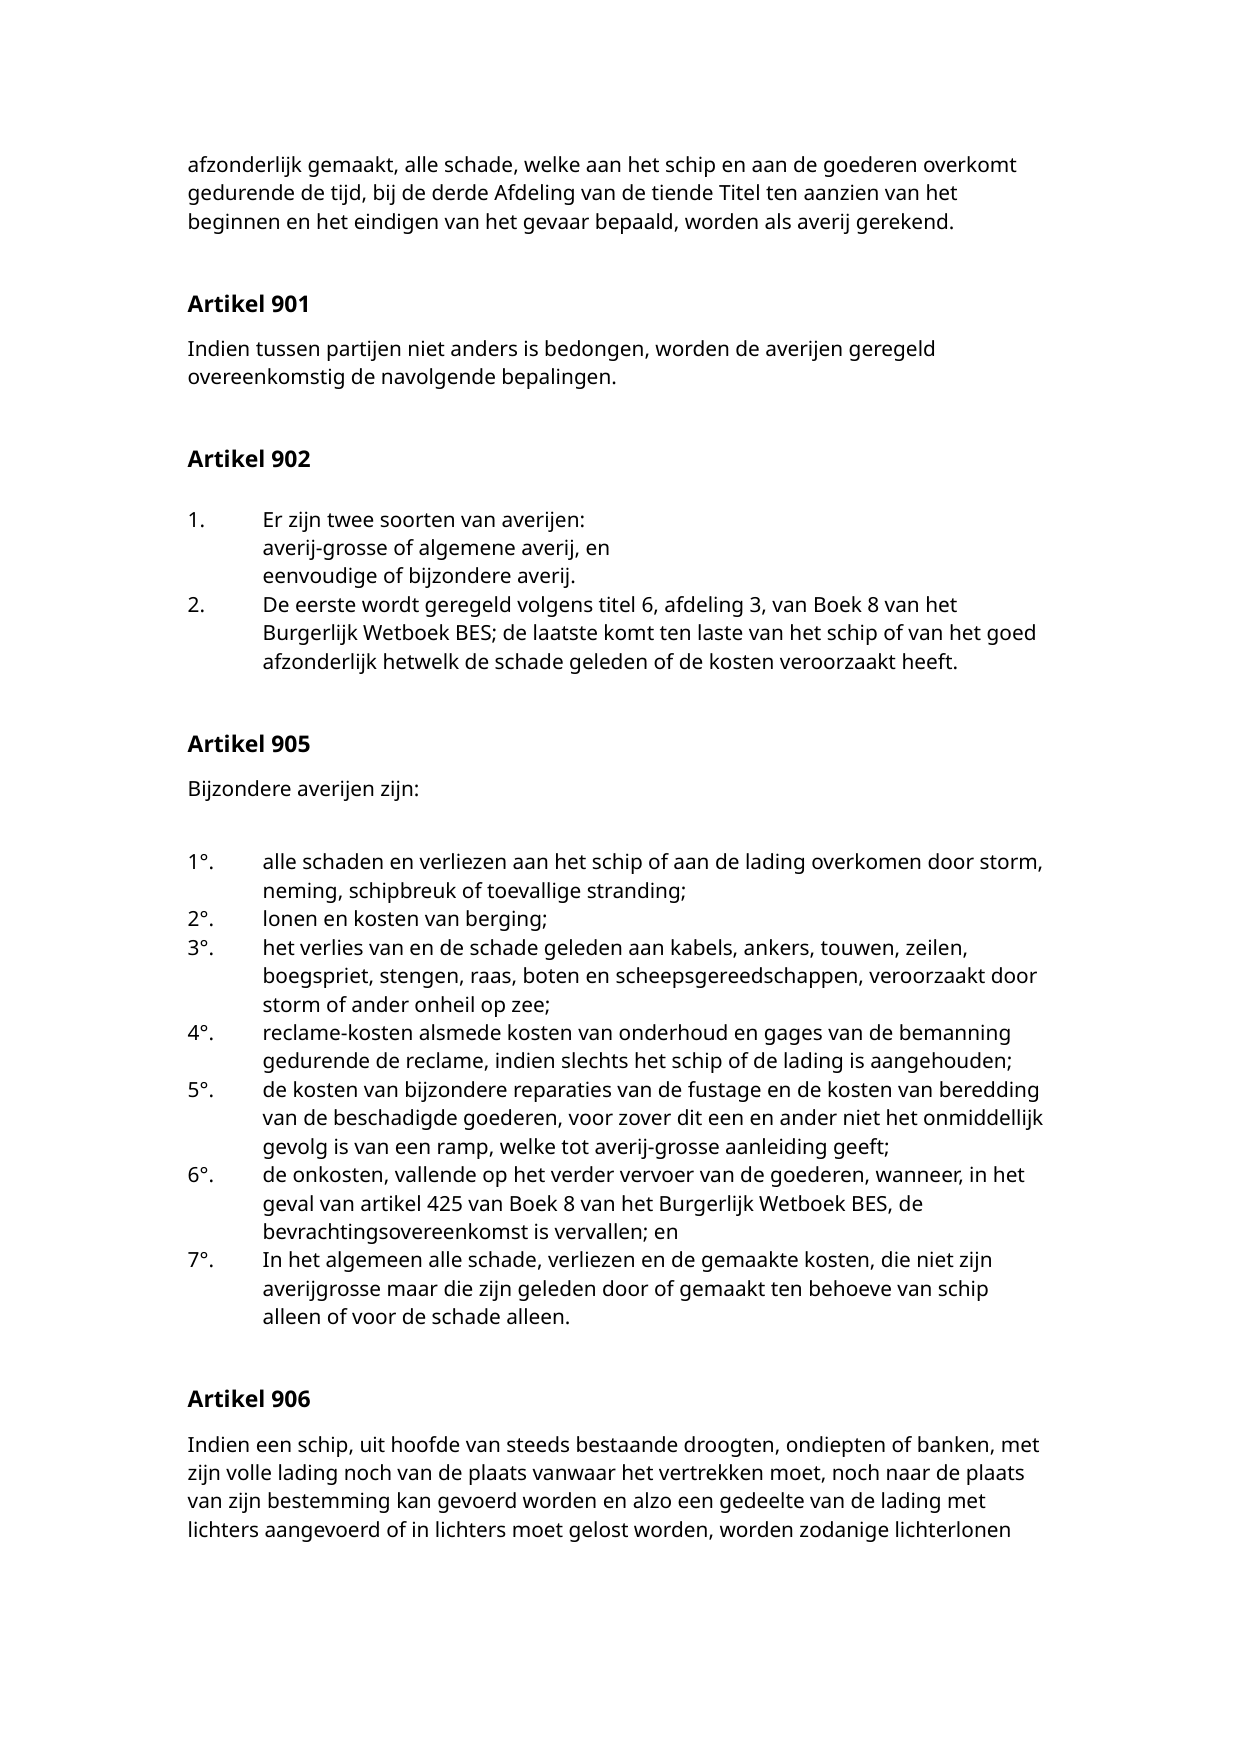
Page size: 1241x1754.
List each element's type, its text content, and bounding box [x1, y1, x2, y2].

list Er zijn twee soorten van averijen: [187, 505, 1053, 533]
list reclame-kosten alsmede kosten van onderhoud en gages van de bemanning gedurende de reclame, indien slechts het schip of de lading is aangehouden; [187, 1018, 1053, 1075]
list In het algemeen alle schade, verliezen en de gemaakte kosten, die niet zijn averijgrosse maar die zijn geleden door of gemaakt ten behoeve van schip alleen of voor de schade alleen. [187, 1246, 1053, 1331]
subtitle Artikel 905 [187, 728, 1053, 759]
list de onkosten, vallende op het verder vervoer van de goederen, wanneer, in het geval van artikel 425 van Boek 8 van het Burgerlijk Wetboek BES, de bevrachtingsovereenkomst is vervallen; en [187, 1160, 1053, 1246]
list het verlies van en de schade geleden aan kabels, ankers, touwen, zeilen, boegspriet, stengen, raas, boten en scheepsgereedschappen, veroorzaakt door storm of ander onheil op zee; [187, 933, 1053, 1018]
text afzonderlijk gemaakt, alle schade, welke aan het schip en aan de goederen overkomt gedurende de tijd, bij de derde Afdeling van de tiende Titel ten aanzien van het beginnen en het eindigen van het gevaar bepaald, worden als averij gerekend. [187, 150, 1053, 235]
subtitle Artikel 901 [187, 288, 1053, 319]
text Bijzondere averijen zijn: [187, 774, 1053, 802]
text Indien tussen partijen niet anders is bedongen, worden de averijen geregeld overeenkomstig de navolgende bepalingen. [187, 334, 1053, 391]
text Indien een schip, uit hoofde van steeds bestaande droogten, ondiepten of banken, met zijn volle lading noch van de plaats vanwaar het vertrekken moet, noch naar de plaats van zijn bestemming kan gevoerd worden en alzo een gedeelte van de lading met lichters aangevoerd of in lichters moet gelost worden, worden zodanige lichterlonen [187, 1430, 1053, 1543]
subtitle Artikel 906 [187, 1383, 1053, 1415]
subtitle Artikel 902 [187, 443, 1053, 475]
list eenvoudige of bijzondere averij. [187, 562, 1053, 590]
list de kosten van bijzondere reparaties van de fustage en de kosten van beredding van de beschadigde goederen, voor zover dit een en ander niet het onmiddellijk gevolg is van een ramp, welke tot averij-grosse aanleiding geeft; [187, 1075, 1053, 1160]
list alle schaden en verliezen aan het schip of aan de lading overkomen door storm, neming, schipbreuk of toevallige stranding; [187, 847, 1053, 904]
list averij-grosse of algemene averij, en [187, 533, 1053, 562]
list De eerste wordt geregeld volgens titel 6, afdeling 3, van Boek 8 van het Burgerlijk Wetboek BES; de laatste komt ten laste van het schip of van het goed afzonderlijk hetwelk de schade geleden of de kosten veroorzaakt heeft. [187, 590, 1053, 675]
list lonen en kosten van berging; [187, 904, 1053, 933]
